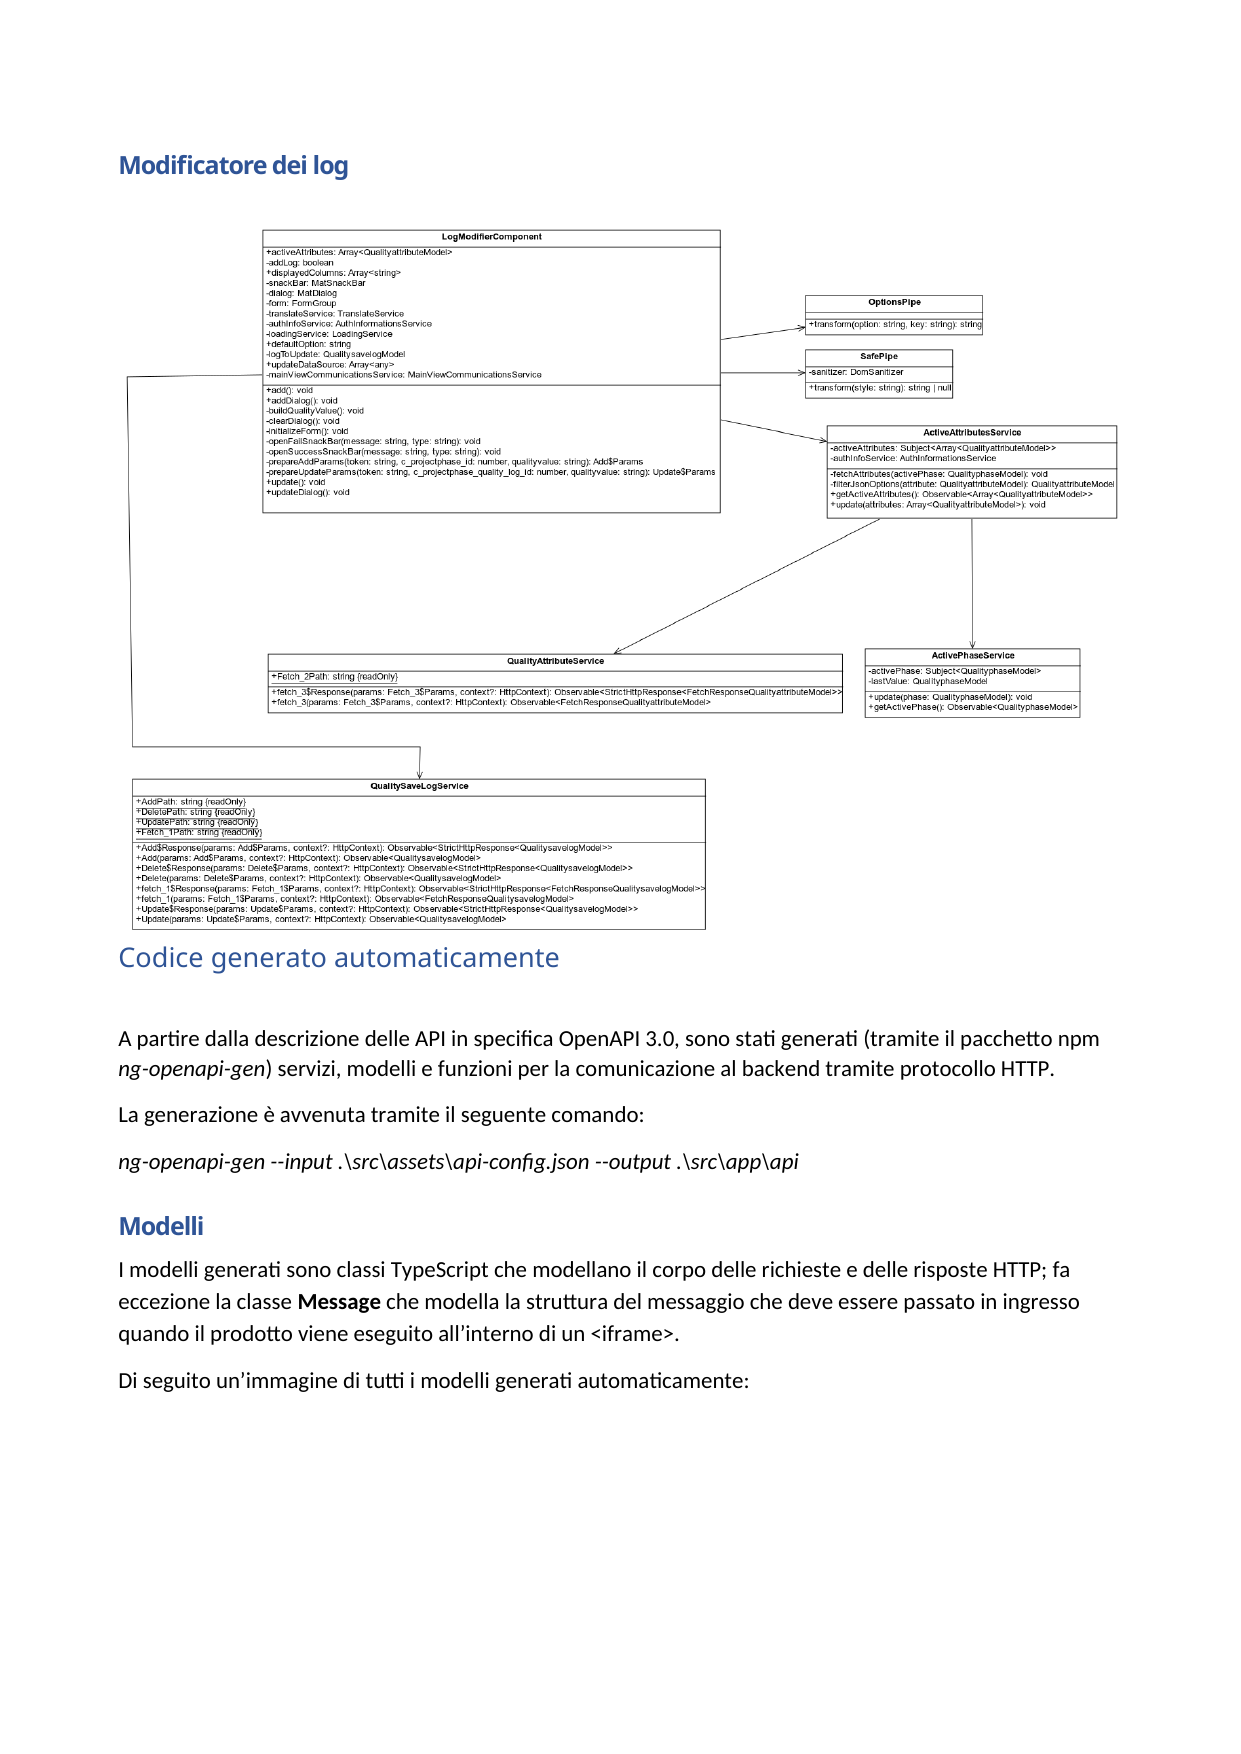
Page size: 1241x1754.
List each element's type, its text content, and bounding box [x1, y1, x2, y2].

subtitle Modificatore dei log [118, 148, 1122, 182]
text A partire dalla descrizione delle API in specifica OpenAPI 3.0, sono stati generati (tramite il pacchetto npm ng-openapi-gen) servizi, modelli e funzioni per la comunicazione al backend tramite protocollo HTTP. [118, 1024, 1122, 1082]
picture [120, 224, 1124, 936]
subtitle Codice generato automaticamente [118, 936, 1122, 975]
text ng-openapi-gen --input .\src\assets\api-config.json --output .\src\app\api [118, 1147, 1122, 1175]
text I modelli generati sono classi TypeScript che modellano il corpo delle richieste e delle risposte HTTP; fa eccezione la classe Message che modella la struttura del messaggio che deve essere passato in ingresso quando il prodotto viene eseguito all’interno di un <iframe>. [118, 1255, 1122, 1347]
text La generazione è avvenuta tramite il seguente comando: [118, 1101, 1122, 1128]
text Di seguito un’immagine di tutti i modelli generati automaticamente: [118, 1366, 1122, 1394]
subtitle Modelli [118, 1208, 1122, 1242]
